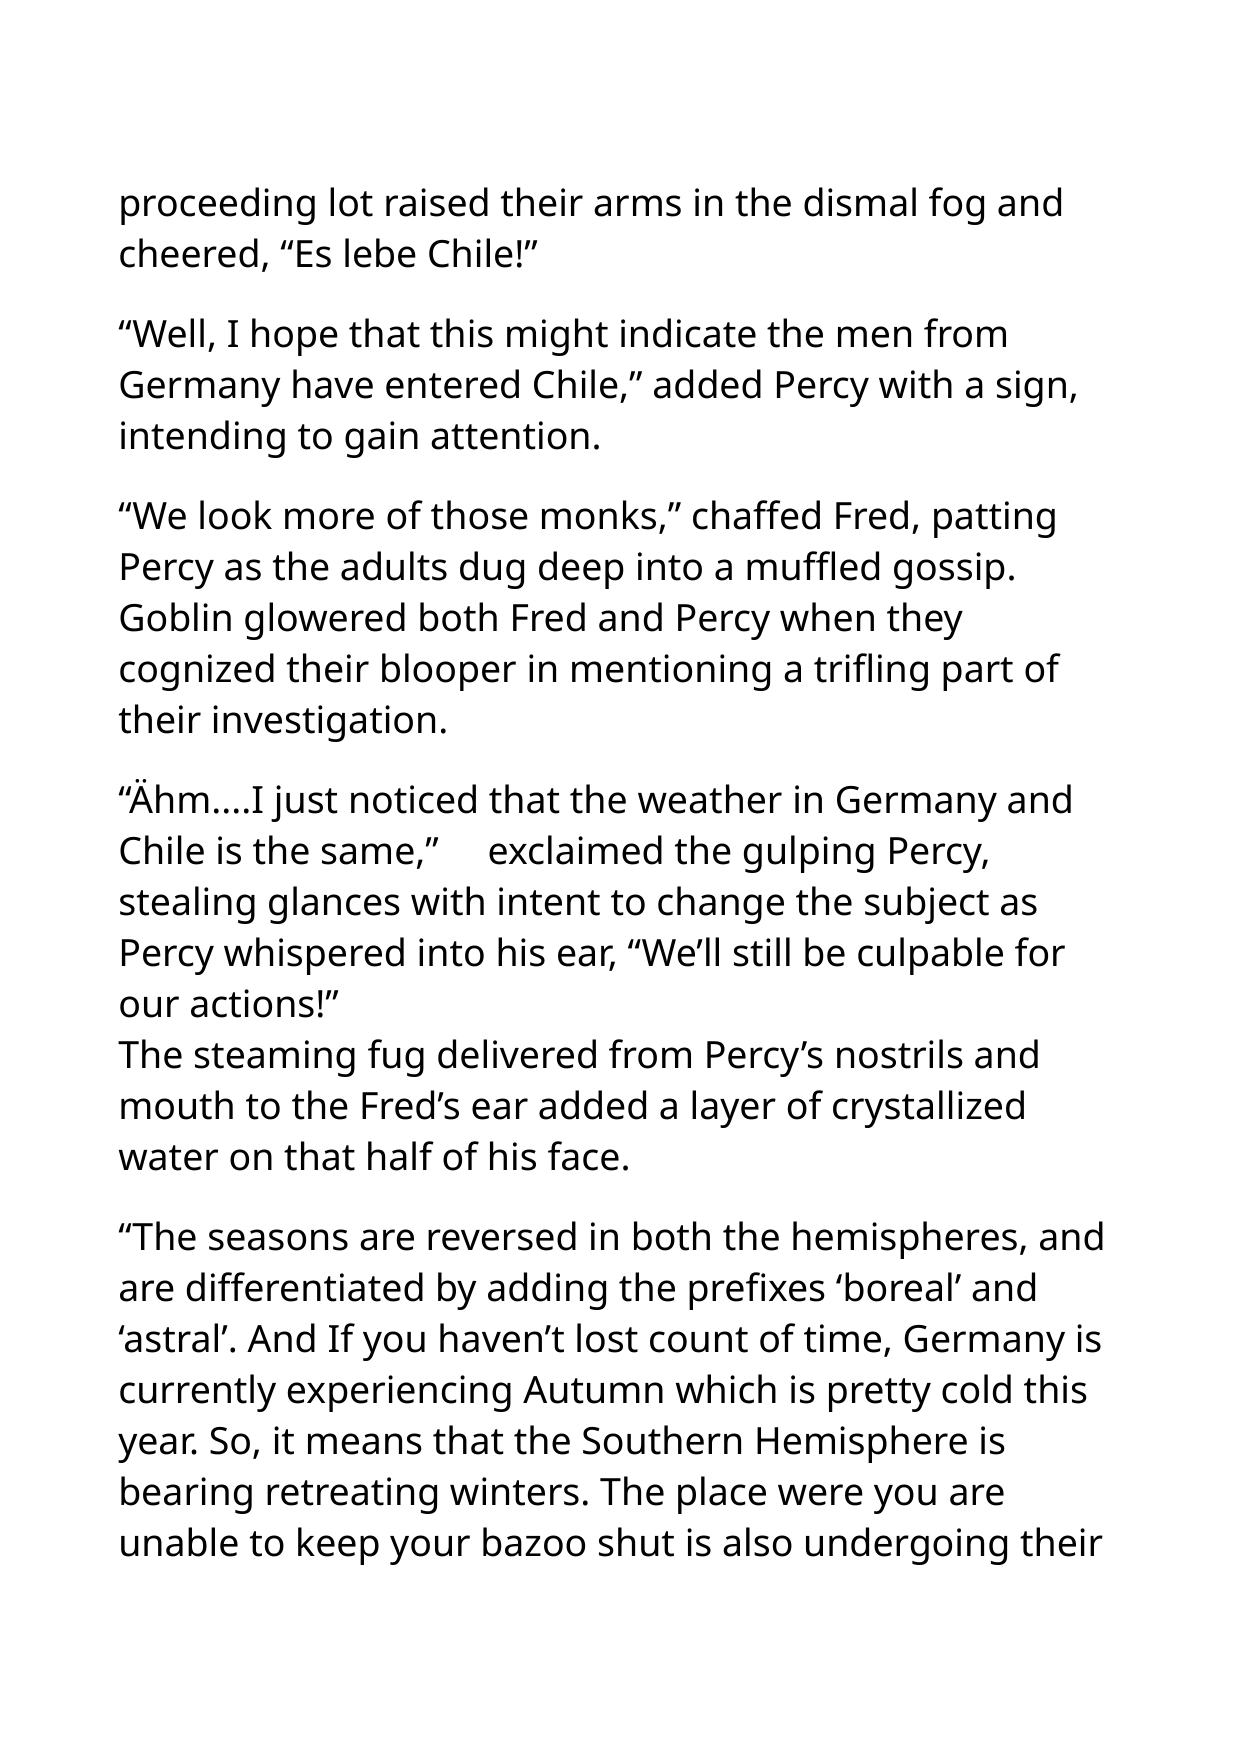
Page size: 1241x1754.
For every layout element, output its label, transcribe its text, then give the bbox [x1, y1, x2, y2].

text “We look more of those monks,” chaffed Fred, patting Percy as the adults dug deep into a muffled gossip. [118, 489, 1122, 591]
text “The seasons are reversed in both the hemispheres, and are differentiated by adding the prefixes ‘boreal’ and ‘astral’. And If you haven’t lost count of time, Germany is currently experiencing Autumn which is pretty cold this year. So, it means that the Southern Hemisphere is bearing retreating winters. The place were you are unable to keep your bazoo shut is also undergoing their [118, 1210, 1122, 1567]
text “Well, I hope that this might indicate the men from Germany have entered Chile,” added Percy with a sign, intending to gain attention. [118, 307, 1122, 460]
text The steaming fug delivered from Percy’s nostrils and mouth to the Fred’s ear added a layer of crystallized water on that half of his face. [118, 1028, 1122, 1181]
text “Ähm....I just noticed that the weather in Germany and Chile is the same,” exclaimed the gulping Percy, stealing glances with intent to change the subject as Percy whispered into his ear, “We’ll still be culpable for our actions!” [118, 773, 1122, 1028]
text Goblin glowered both Fred and Percy when they cognized their blooper in mentioning a trifling part of their investigation. [118, 591, 1122, 744]
text proceeding lot raised their arms in the dismal fog and cheered, “Es lebe Chile!” [118, 176, 1122, 278]
